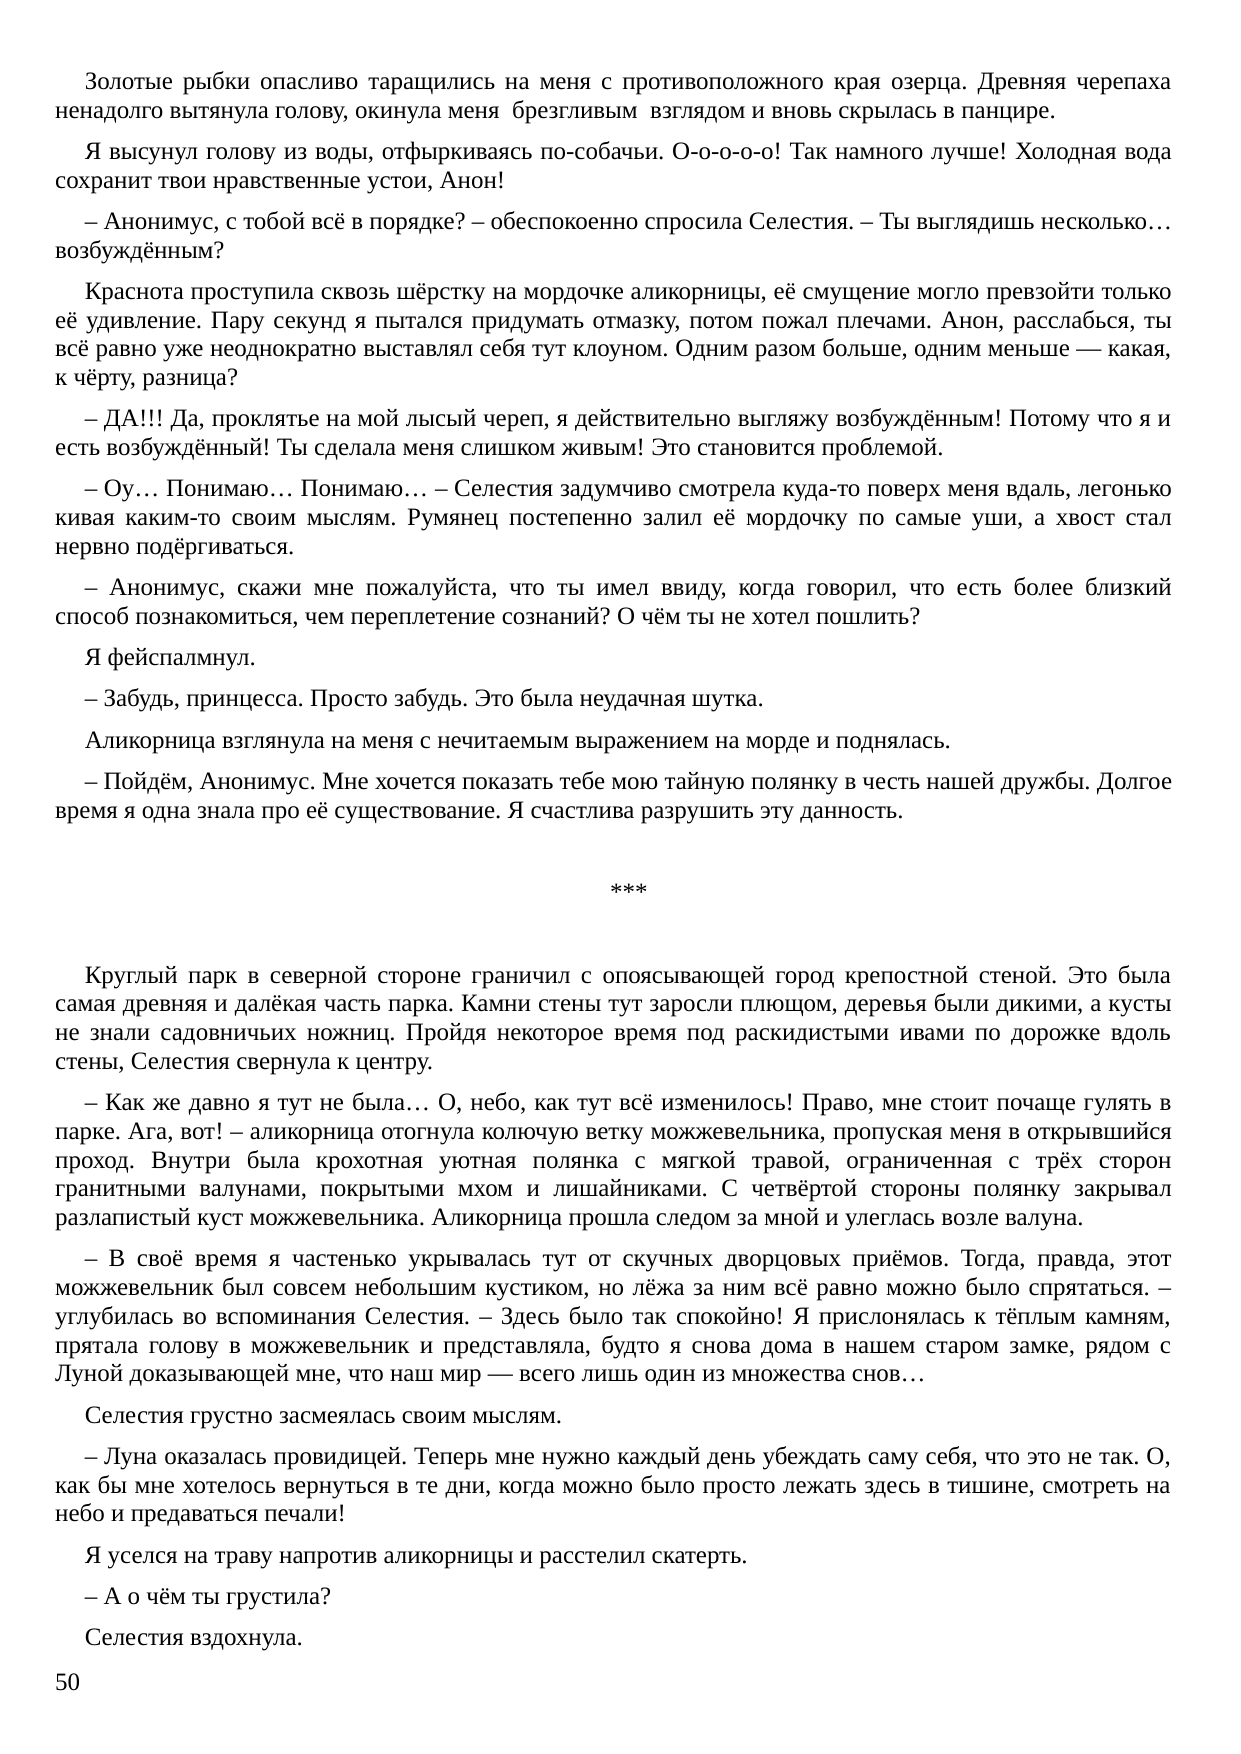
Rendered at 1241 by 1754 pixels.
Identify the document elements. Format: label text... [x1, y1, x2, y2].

text – А о чём ты грустила? [55, 1581, 1173, 1610]
text – Анонимус, с тобой всё в порядке? – обеспокоенно спросила Селестия. – Ты выглядишь несколько… возбуждённым? [55, 206, 1173, 263]
text – Забудь, принцесса. Просто забудь. Это была неудачная шутка. [55, 683, 1173, 712]
text – Луна оказалась провидицей. Теперь мне нужно каждый день убеждать саму себя, что это не так. О, как бы мне хотелось вернуться в те дни, когда можно было просто лежать здесь в тишине, смотреть на небо и предаваться печали! [55, 1441, 1173, 1527]
text Селестия грустно засмеялась своим мыслям. [55, 1400, 1173, 1428]
text Я фейспалмнул. [55, 642, 1173, 671]
text *** [55, 877, 1173, 906]
text Золотые рыбки опасливо таращились на меня с противоположного края озерца. Древняя черепаха ненадолго вытянула голову, окинула меня брезгливым взглядом и вновь скрылась в панцире. [55, 66, 1173, 123]
text – В своё время я частенько укрывалась тут от скучных дворцовых приёмов. Тогда, правда, этот можжевельник был совсем небольшим кустиком, но лёжа за ним всё равно можно было спрятаться. – углубилась во вспоминания Селестия. – Здесь было так спокойно! Я прислонялась к тёплым камням, прятала голову в можжевельник и представляла, будто я снова дома в нашем старом замке, рядом с Луной доказывающей мне, что наш мир — всего лишь один из множества снов… [55, 1243, 1173, 1387]
text Селестия вздохнула. [55, 1622, 1173, 1651]
text – Анонимус, скажи мне пожалуйста, что ты имел ввиду, когда говорил, что есть более близкий способ познакомиться, чем переплетение сознаний? О чём ты не хотел пошлить? [55, 572, 1173, 630]
text Я высунул голову из воды, отфыркиваясь по-собачьи. О-о-о-о-о! Так намного лучше! Холодная вода сохранит твои нравственные устои, Анон! [55, 136, 1173, 193]
text Круглый парк в северной стороне граничил с опоясывающей город крепостной стеной. Это была самая древняя и далёкая часть парка. Камни стены тут заросли плющом, деревья были дикими, а кусты не знали садовничьих ножниц. Пройдя некоторое время под раскидистыми ивами по дорожке вдоль стены, Селестия свернула к центру. [55, 960, 1173, 1075]
text Я уселся на траву напротив аликорницы и расстелил скатерть. [55, 1540, 1173, 1568]
text Краснота проступила сквозь шёрстку на мордочке аликорницы, её смущение могло превзойти только её удивление. Пару секунд я пытался придумать отмазку, потом пожал плечами. Анон, расслабься, ты всё равно уже неоднократно выставлял себя тут клоуном. Одним разом больше, одним меньше — какая, к чёрту, разница? [55, 276, 1173, 391]
text – Оу… Понимаю… Понимаю… – Селестия задумчиво смотрела куда-то поверх меня вдаль, легонько кивая каким-то своим мыслям. Румянец постепенно залил её мордочку по самые уши, а хвост стал нервно подёргиваться. [55, 473, 1173, 560]
text – Пойдём, Анонимус. Мне хочется показать тебе мою тайную полянку в честь нашей дружбы. Долгое время я одна знала про её существование. Я счастлива разрушить эту данность. [55, 766, 1173, 823]
text Аликорница взглянула на меня с нечитаемым выражением на морде и поднялась. [55, 725, 1173, 753]
text – Как же давно я тут не была… О, небо, как тут всё изменилось! Право, мне стоит почаще гулять в парке. Ага, вот! – аликорница отогнула колючую ветку можжевельника, пропуская меня в открывшийся проход. Внутри была крохотная уютная полянка с мягкой травой, ограниченная с трёх сторон гранитными валунами, покрытыми мхом и лишайниками. С четвёртой стороны полянку закрывал разлапистый куст можжевельника. Аликорница прошла следом за мной и улеглась возле валуна. [55, 1087, 1173, 1231]
text – ДА!!! Да, проклятье на мой лысый череп, я действительно выгляжу возбуждённым! Потому что я и есть возбуждённый! Ты сделала меня слишком живым! Это становится проблемой. [55, 403, 1173, 461]
